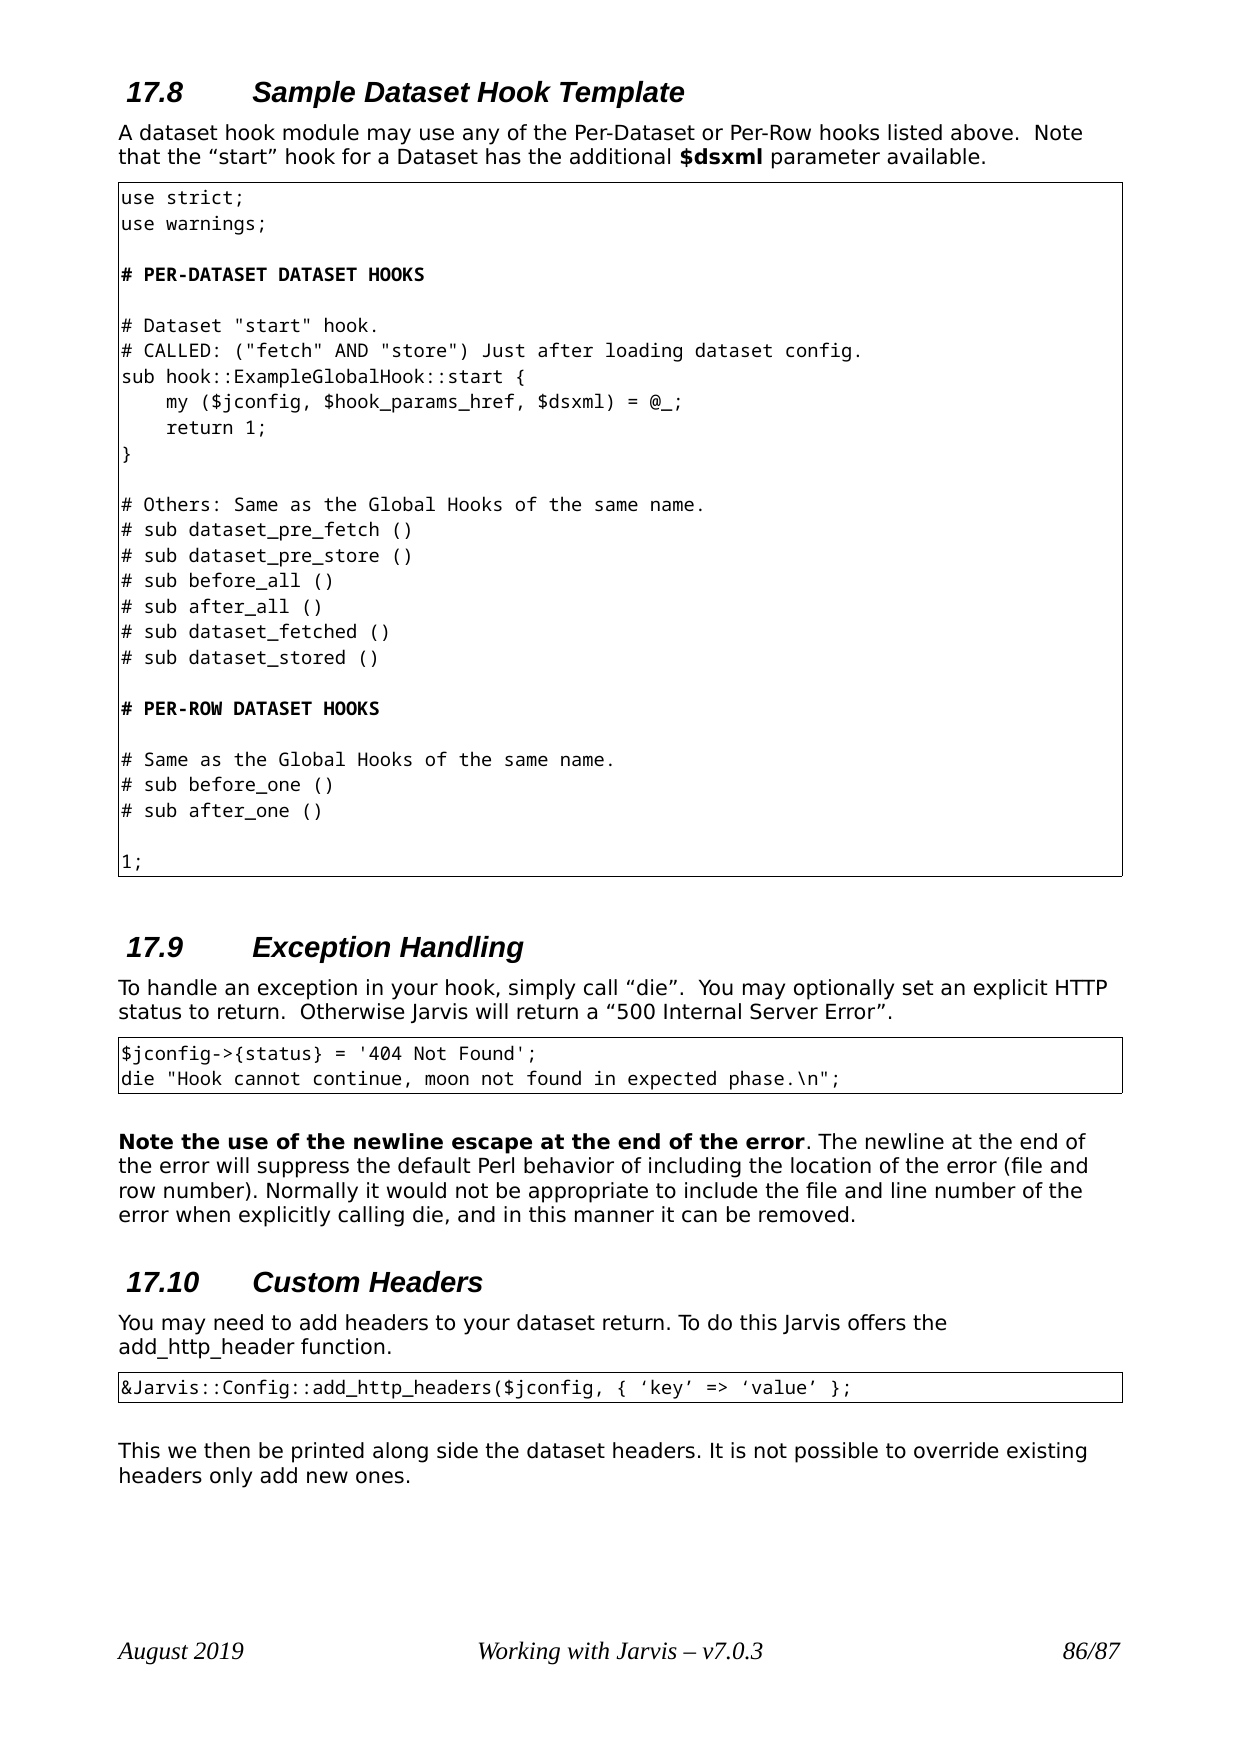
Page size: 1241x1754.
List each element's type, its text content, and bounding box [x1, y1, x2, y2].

text # sub before_all () [119, 565, 1122, 590]
text # sub dataset_pre_store () [119, 539, 1122, 565]
text # sub after_one () [119, 794, 1122, 823]
text You may need to add headers to your dataset return. To do this Jarvis offers the add_http_header function. [118, 1311, 1122, 1359]
text This we then be printed along side the dataset headers. It is not possible to override existing headers only add new ones. [118, 1439, 1122, 1488]
text return 1; [119, 412, 1122, 437]
text # CALLED: ("fetch" AND "store") Just after loading dataset config. [119, 335, 1122, 361]
text A dataset hook module may use any of the Per-Dataset or Per-Row hooks listed above. Note that the “start” hook for a Dataset has the additional $dsxml parameter available. [118, 121, 1122, 169]
text $jconfig->{status} = '404 Not Found'; [119, 1038, 1122, 1063]
text # Others: Same as the Global Hooks of the same name. [119, 488, 1122, 514]
text my ($jconfig, $hook_params_href, $dsxml) = @_; [119, 386, 1122, 412]
text } [119, 437, 1122, 465]
subtitle Exception Handling [118, 930, 1122, 964]
text # Same as the Global Hooks of the same name. [119, 743, 1122, 769]
text # sub before_one () [119, 769, 1122, 794]
text # sub after_all () [119, 590, 1122, 616]
text # PER-ROW DATASET HOOKS [119, 692, 1122, 721]
subtitle Sample Dataset Hook Template [118, 75, 1122, 108]
text sub hook::ExampleGlobalHook::start { [119, 361, 1122, 386]
text # sub dataset_fetched () [119, 616, 1122, 641]
text # sub dataset_stored () [119, 641, 1122, 669]
text use warnings; [119, 208, 1122, 236]
text # PER-DATASET DATASET HOOKS [119, 259, 1122, 287]
text use strict; [119, 183, 1122, 208]
text Note the use of the newline escape at the end of the error. The newline at the end of the error will suppress the default Perl behavior of including the location of the error (file and row number). Normally it would not be appropriate to include the file and line number of the error when explicitly calling die, and in this manner it can be removed. [118, 1130, 1122, 1227]
text # sub dataset_pre_fetch () [119, 514, 1122, 539]
text # Dataset "start" hook. [119, 310, 1122, 335]
text To handle an exception in your hook, simply call “die”. You may optionally set an explicit HTTP status to return. Otherwise Jarvis will return a “500 Internal Server Error”. [118, 976, 1122, 1025]
text die "Hook cannot continue, moon not found in expected phase.\n"; [119, 1063, 1122, 1093]
subtitle Custom Headers [118, 1265, 1122, 1298]
text 1; [119, 846, 1122, 876]
text &Jarvis::Config::add_http_headers($jconfig, { ‘key’ => ‘value’ }; [119, 1373, 1122, 1402]
